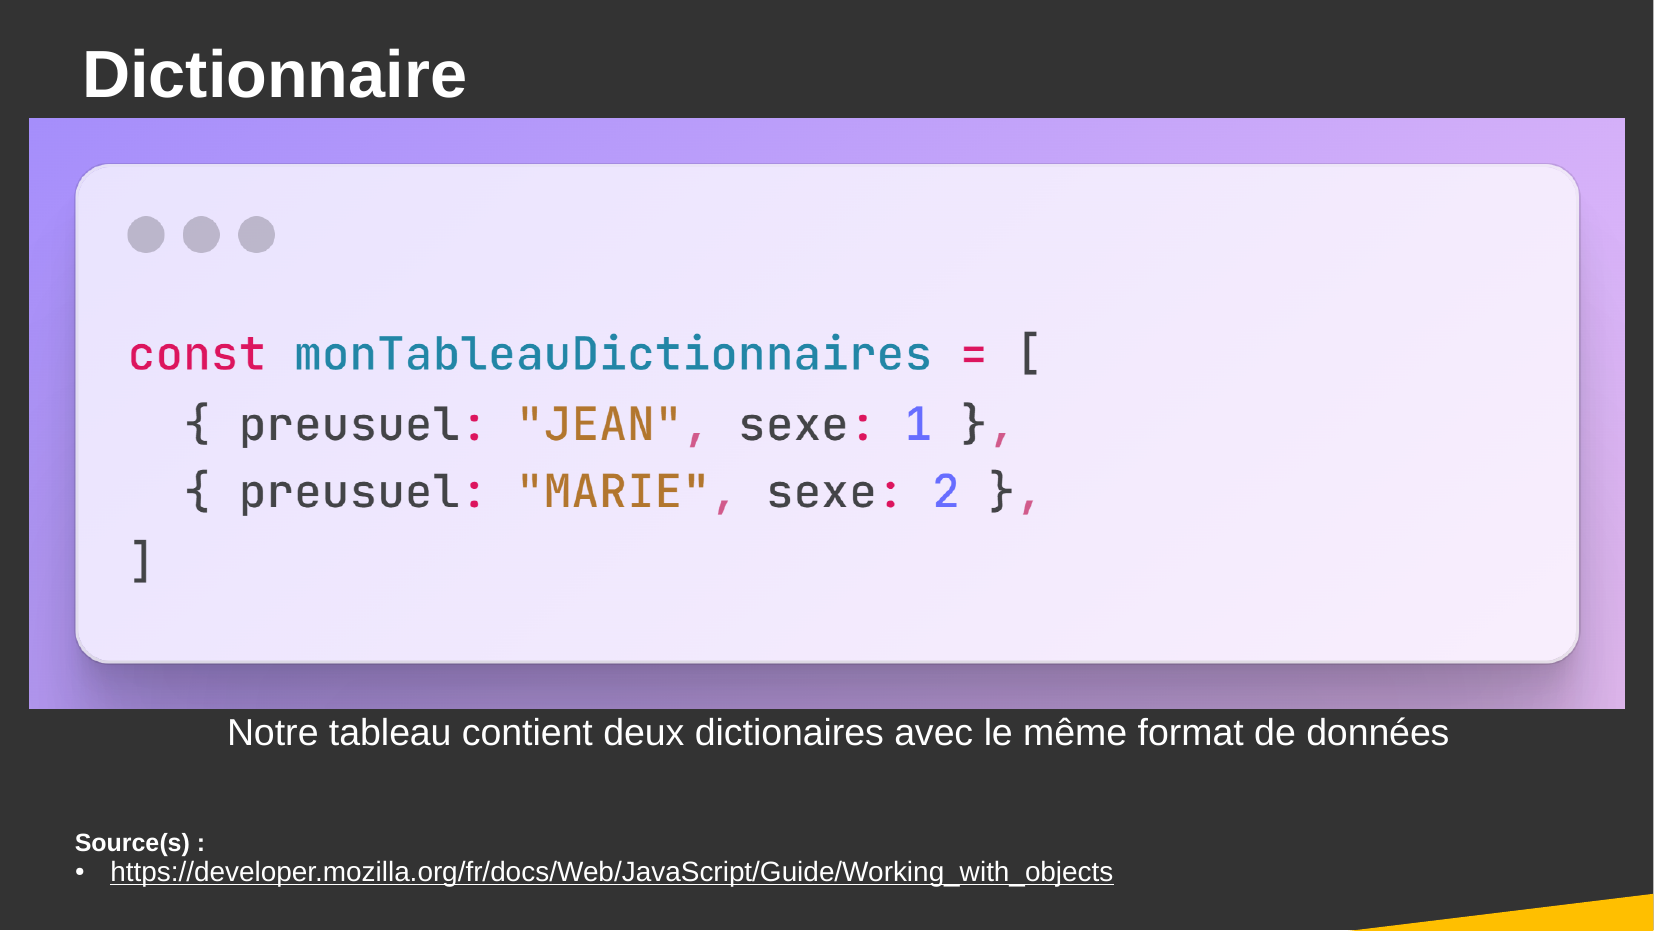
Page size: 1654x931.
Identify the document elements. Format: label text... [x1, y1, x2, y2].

text_box Source(s) : https://developer.mozilla.org/fr/docs/Web/JavaScript/Guide/Working_with_objects [60, 821, 1583, 920]
text_box [1348, 893, 1654, 931]
picture [29, 118, 1625, 709]
text_box Notre tableau contient deux dictionaires avec le même format de données [94, 709, 1583, 762]
title Dictionnaire [82, 37, 1571, 114]
